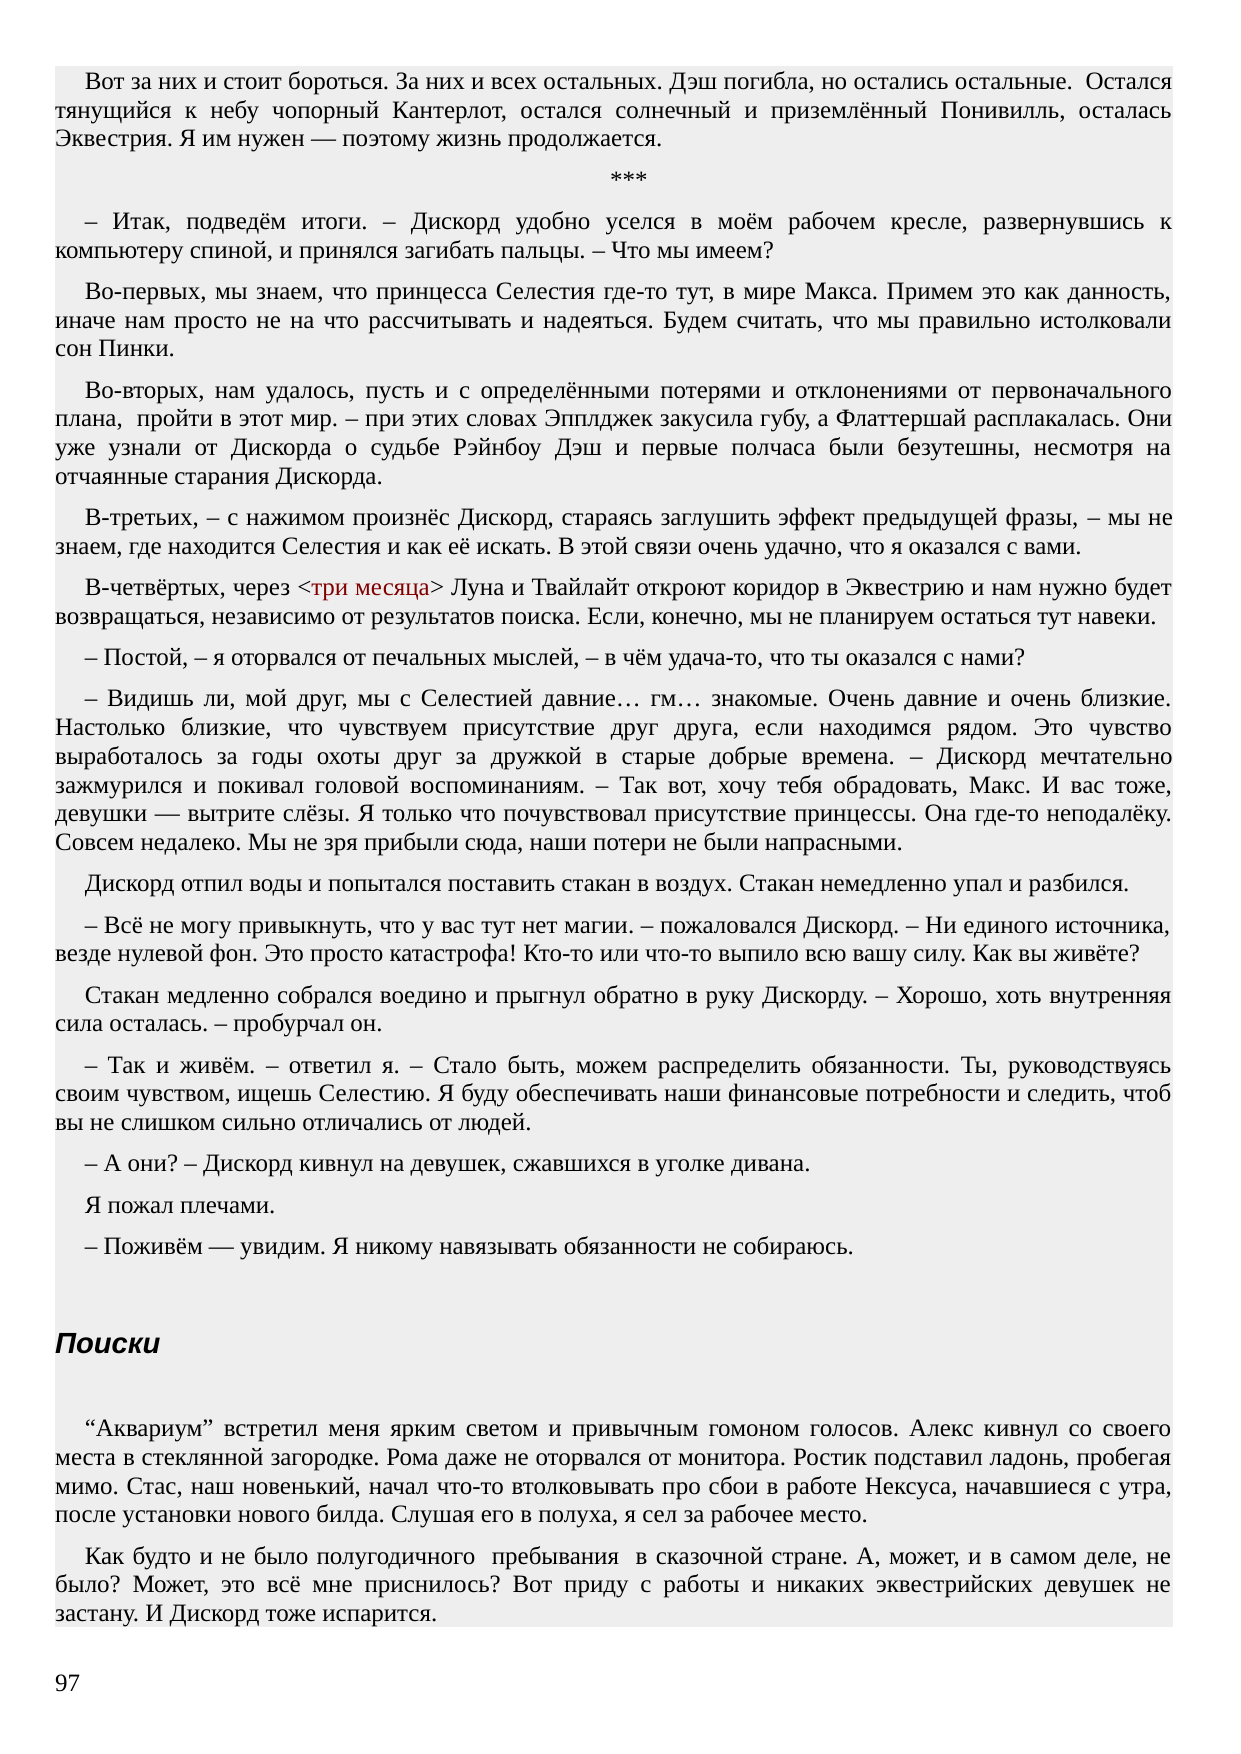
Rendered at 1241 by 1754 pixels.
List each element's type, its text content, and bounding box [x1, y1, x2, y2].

text – Всё не могу привыкнуть, что у вас тут нет магии. – пожаловался Дискорд. – Ни единого источника, везде нулевой фон. Это просто катастрофа! Кто-то или что-то выпило всю вашу силу. Как вы живёте? [55, 910, 1173, 967]
text – Так и живём. – ответил я. – Стало быть, можем распределить обязанности. Ты, руководствуясь своим чувством, ищешь Селестию. Я буду обеспечивать наши финансовые потребности и следить, чтоб вы не слишком сильно отличались от людей. [55, 1050, 1173, 1136]
text Я пожал плечами. [55, 1190, 1173, 1218]
text *** [55, 165, 1173, 193]
text – Постой, – я оторвался от печальных мыслей, – в чём удача-то, что ты оказался с нами? [55, 642, 1173, 671]
text – Видишь ли, мой друг, мы с Селестией давние… гм… знакомые. Очень давние и очень близкие. Настолько близкие, что чувствуем присутствие друг друга, если находимся рядом. Это чувство выработалось за годы охоты друг за дружкой в старые добрые времена. – Дискорд мечтательно зажмурился и покивал головой воспоминаниям. – Так вот, хочу тебя обрадовать, Макс. И вас тоже, девушки — вытрите слёзы. Я только что почувствовал присутствие принцессы. Она где-то неподалёку. Совсем недалеко. Мы не зря прибыли сюда, наши потери не были напрасными. [55, 683, 1173, 856]
text “Аквариум” встретил меня ярким светом и привычным гомоном голосов. Алекс кивнул со своего места в стеклянной загородке. Рома даже не оторвался от монитора. Ростик подставил ладонь, пробегая мимо. Стас, наш новенький, начал что-то втолковывать про сбои в работе Нексуса, начавшиеся с утра, после установки нового билда. Слушая его в полуха, я сел за рабочее место. [55, 1413, 1173, 1528]
text – Итак, подведём итоги. – Дискорд удобно уселся в моём рабочем кресле, развернувшись к компьютеру спиной, и принялся загибать пальцы. – Что мы имеем? [55, 206, 1173, 263]
text – Поживём — увидим. Я никому навязывать обязанности не собираюсь. [55, 1231, 1173, 1260]
text В-третьих, – с нажимом произнёс Дискорд, стараясь заглушить эффект предыдущей фразы, – мы не знаем, где находится Селестия и как её искать. В этой связи очень удачно, что я оказался с вами. [55, 502, 1173, 560]
text Во-вторых, нам удалось, пусть и с определёнными потерями и отклонениями от первоначального плана, пройти в этот мир. – при этих словах Эпплджек закусила губу, а Флаттершай расплакалась. Они уже узнали от Дискорда о судьбе Рэйнбоу Дэш и первые полчаса были безутешны, несмотря на отчаянные старания Дискорда. [55, 375, 1173, 490]
text Дискорд отпил воды и попытался поставить стакан в воздух. Стакан немедленно упал и разбился. [55, 868, 1173, 897]
text – А они? – Дискорд кивнул на девушек, сжавшихся в уголке дивана. [55, 1148, 1173, 1177]
text Как будто и не было полугодичного пребывания в сказочной стране. А, может, и в самом деле, не было? Может, это всё мне приснилось? Вот приду с работы и никаких эквестрийских девушек не застану. И Дискорд тоже испарится. [55, 1541, 1173, 1627]
text Стакан медленно собрался воедино и прыгнул обратно в руку Дискорду. – Хорошо, хоть внутренняя сила осталась. – пробурчал он. [55, 980, 1173, 1037]
text Вот за них и стоит бороться. За них и всех остальных. Дэш погибла, но остались остальные. Остался тянущийся к небу чопорный Кантерлот, остался солнечный и приземлённый Понивилль, осталась Эквестрия. Я им нужен — поэтому жизнь продолжается. [55, 66, 1173, 152]
text В-четвёртых, через <три месяца> Луна и Твайлайт откроют коридор в Эквестрию и нам нужно будет возвращаться, независимо от результатов поиска. Если, конечно, мы не планируем остаться тут навеки. [55, 572, 1173, 630]
text Во-первых, мы знаем, что принцесса Селестия где-то тут, в мире Макса. Примем это как данность, иначе нам просто не на что рассчитывать и надеяться. Будем считать, что мы правильно истолковали сон Пинки. [55, 276, 1173, 362]
subtitle Поиски [55, 1326, 1173, 1359]
